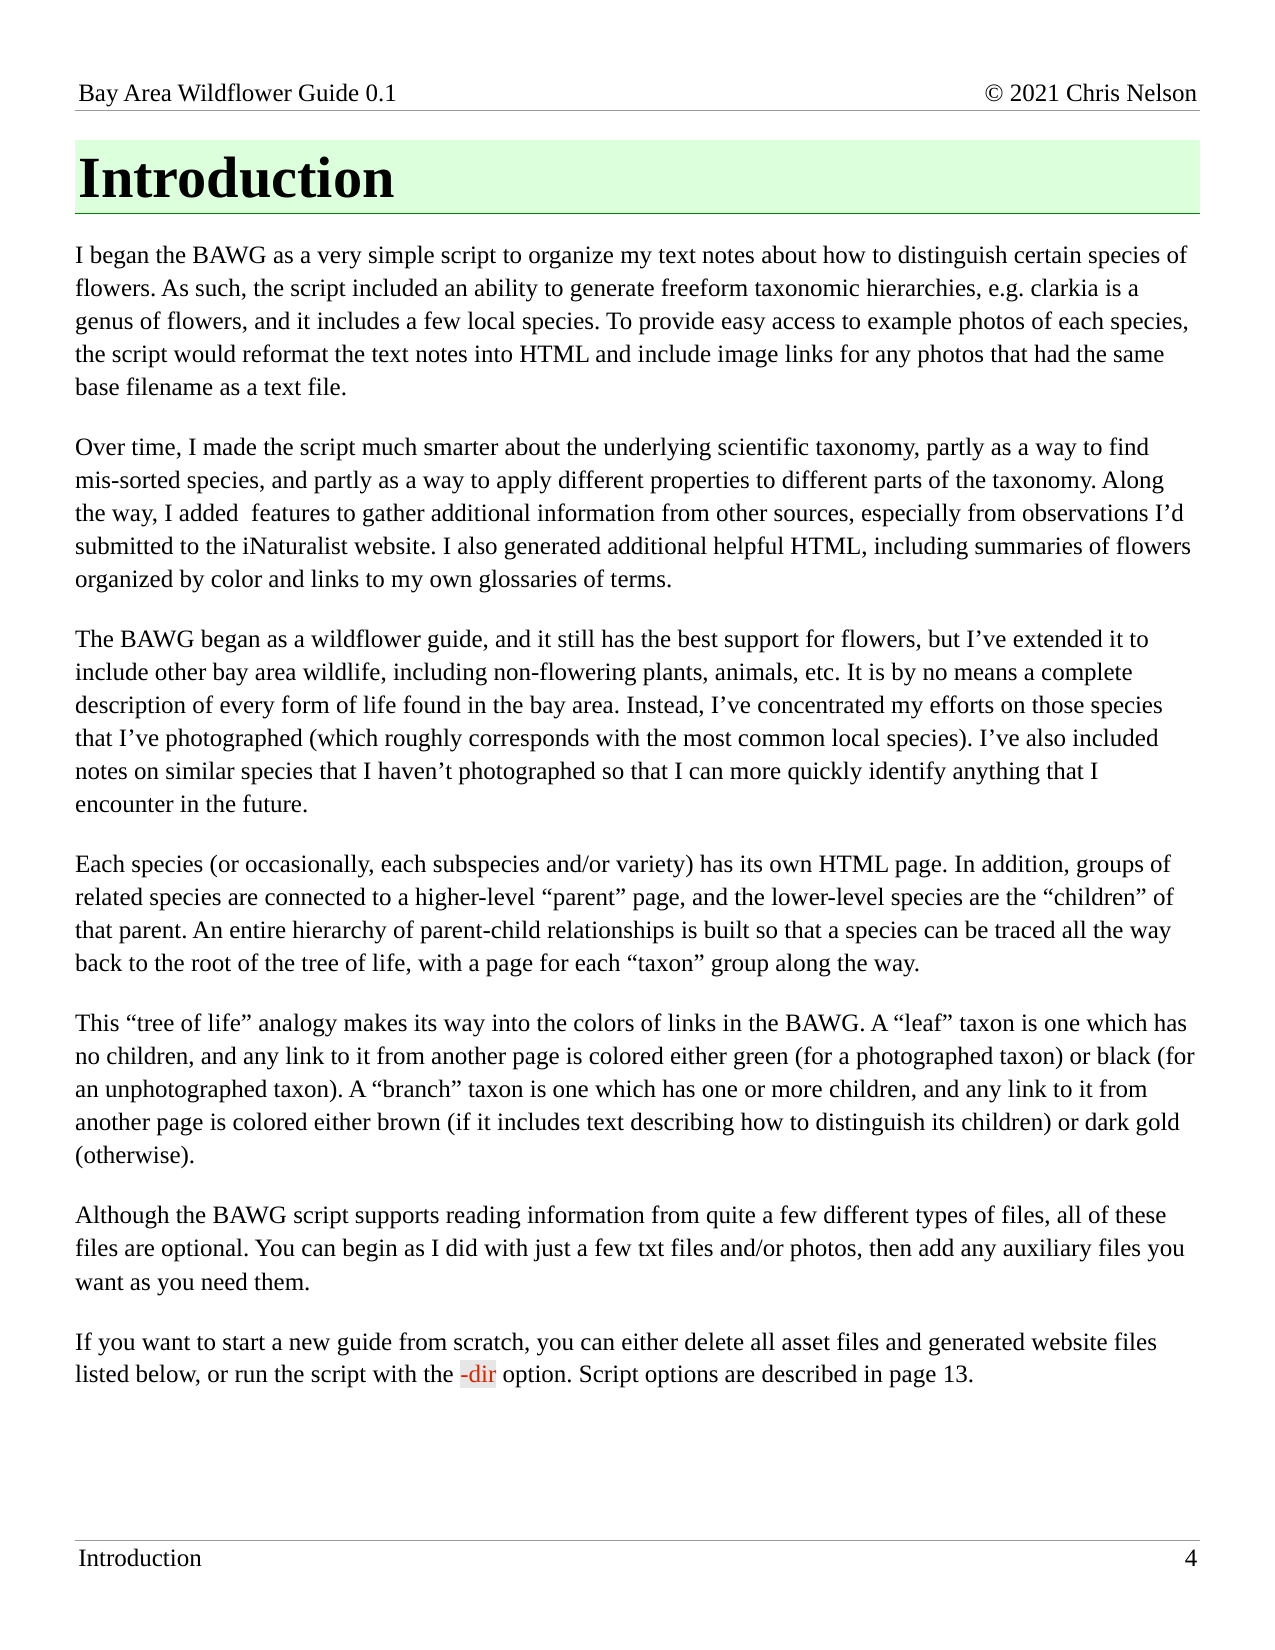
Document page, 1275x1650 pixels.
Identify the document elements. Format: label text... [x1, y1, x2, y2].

text Each species (or occasionally, each subspecies and/or variety) has its own HTML page. In addition, groups of related species are connected to a higher-level “parent” page, and the lower-level species are the “children” of that parent. An entire hierarchy of parent-child relationships is built so that a species can be traced all the way back to the root of the tree of life, with a page for each “taxon” group along the way. [75, 849, 1200, 977]
text Although the BAWG script supports reading information from quite a few different types of files, all of these files are optional. You can begin as I did with just a few txt files and/or photos, then add any auxiliary files you want as you need them. [75, 1201, 1200, 1295]
text This “tree of life” analogy makes its way into the colors of links in the BAWG. A “leaf” taxon is one which has no children, and any link to it from another page is colored either green (for a photographed taxon) or black (for an unphotographed taxon). A “branch” taxon is one which has one or more children, and any link to it from another page is colored either brown (if it includes text describing how to distinguish its children) or dark gold (otherwise). [75, 1008, 1200, 1169]
text The BAWG began as a wildflower guide, and it still has the best support for flowers, but I’ve extended it to include other bay area wildlife, including non-flowering plants, animals, etc. It is by no means a complete description of every form of life found in the bay area. Instead, I’ve concentrated my efforts on those species that I’ve photographed (which roughly corresponds with the most common local species). I’ve also included notes on similar species that I haven’t photographed so that I can more quickly identify anything that I encounter in the future. [75, 624, 1200, 818]
text Over time, I made the script much smarter about the underlying scientific taxonomy, partly as a way to find mis-sorted species, and partly as a way to apply different properties to different parts of the taxonomy. Along the way, I added features to gather additional information from other sources, especially from observations I’d submitted to the iNaturalist website. I also generated additional helpful HTML, including summaries of flowers organized by color and links to my own glossaries of terms. [75, 432, 1200, 593]
text If you want to start a new guide from scratch, you can either delete all asset files and generated website files listed below, or run the script with the -dir option. Script options are described in page 13. [75, 1327, 1200, 1388]
text I began the BAWG as a very simple script to organize my text notes about how to distinguish certain species of flowers. As such, the script included an ability to generate freeform taxonomic hierarchies, e.g. clarkia is a genus of flowers, and it includes a few local species. To provide easy access to example photos of each species, the script would reformat the text notes into HTML and include image links for any photos that had the same base filename as a text file. [75, 240, 1200, 401]
subtitle Introduction [75, 140, 1200, 213]
